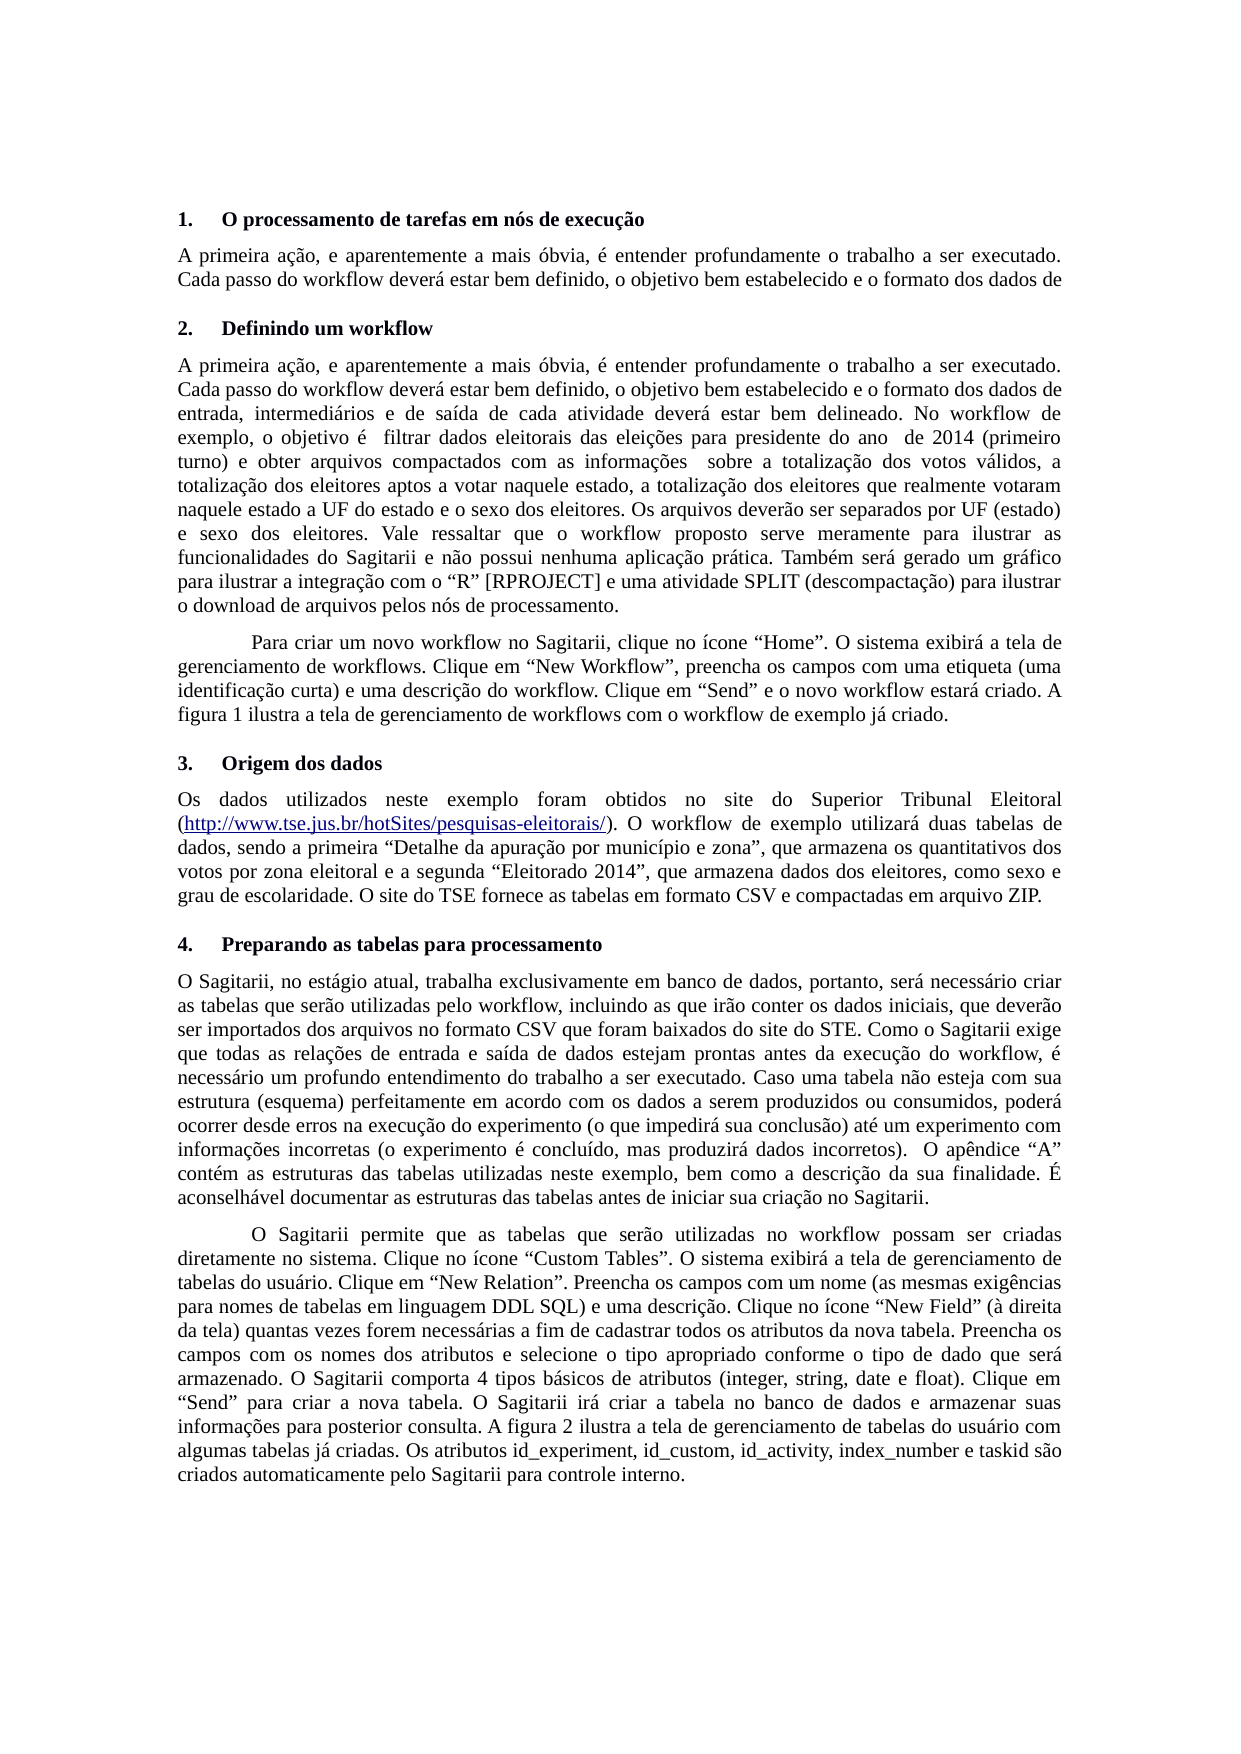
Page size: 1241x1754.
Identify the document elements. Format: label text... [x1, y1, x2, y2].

text A primeira ação, e aparentemente a mais óbvia, é entender profundamente o trabalho a ser executado. Cada passo do workflow deverá estar bem definido, o objetivo bem estabelecido e o formato dos dados de entrada, intermediários e de saída de cada atividade deverá estar bem delineado. No workflow de exemplo, o objetivo é filtrar dados eleitorais das eleições para presidente do ano de 2014 (primeiro turno) e obter arquivos compactados com as informações sobre a totalização dos votos válidos, a totalização dos eleitores aptos a votar naquele estado, a totalização dos eleitores que realmente votaram naquele estado a UF do estado e o sexo dos eleitores. Os arquivos deverão ser separados por UF (estado) e sexo dos eleitores. Vale ressaltar que o workflow proposto serve meramente para ilustrar as funcionalidades do Sagitarii e não possui nenhuma aplicação prática. Também será gerado um gráfico para ilustrar a integração com o “R” [RPROJECT] e uma atividade SPLIT (descompactação) para ilustrar o download de arquivos pelos nós de processamento. [177, 352, 1063, 617]
text O Sagitarii, no estágio atual, trabalha exclusivamente em banco de dados, portanto, será necessário criar as tabelas que serão utilizadas pelo workflow, incluindo as que irão conter os dados iniciais, que deverão ser importados dos arquivos no formato CSV que foram baixados do site do STE. Como o Sagitarii exige que todas as relações de entrada e saída de dados estejam prontas antes da execução do workflow, é necessário um profundo entendimento do trabalho a ser executado. Caso uma tabela não esteja com sua estrutura (esquema) perfeitamente em acordo com os dados a serem produzidos ou consumidos, poderá ocorrer desde erros na execução do experimento (o que impedirá sua conclusão) até um experimento com informações incorretas (o experimento é concluído, mas produzirá dados incorretos). O apêndice “A” contém as estruturas das tabelas utilizadas neste exemplo, bem como a descrição da sua finalidade. É aconselhável documentar as estruturas das tabelas antes de iniciar sua criação no Sagitarii. [177, 969, 1063, 1209]
text O Sagitarii permite que as tabelas que serão utilizadas no workflow possam ser criadas diretamente no sistema. Clique no ícone “Custom Tables”. O sistema exibirá a tela de gerenciamento de tabelas do usuário. Clique em “New Relation”. Preencha os campos com um nome (as mesmas exigências para nomes de tabelas em linguagem DDL SQL) e uma descrição. Clique no ícone “New Field” (à direita da tela) quantas vezes forem necessárias a fim de cadastrar todos os atributos da nova tabela. Preencha os campos com os nomes dos atributos e selecione o tipo apropriado conforme o tipo de dado que será armazenado. O Sagitarii comporta 4 tipos básicos de atributos (integer, string, date e float). Clique em “Send” para criar a nova tabela. O Sagitarii irá criar a tabela no banco de dados e armazenar suas informações para posterior consulta. A figura 2 ilustra a tela de gerenciamento de tabelas do usuário com algumas tabelas já criadas. Os atributos id_experiment, id_custom, id_activity, index_number e taskid são criados automaticamente pelo Sagitarii para controle interno. [177, 1222, 1063, 1486]
text Os dados utilizados neste exemplo foram obtidos no site do Superior Tribunal Eleitoral (http://www.tse.jus.br/hotSites/pesquisas-eleitorais/). O workflow de exemplo utilizará duas tabelas de dados, sendo a primeira “Detalhe da apuração por município e zona”, que armazena os quantitativos dos votos por zona eleitoral e a segunda “Eleitorado 2014”, que armazena dados dos eleitores, como sexo e grau de escolaridade. O site do TSE fornece as tabelas em formato CSV e compactadas em arquivo ZIP. [177, 787, 1063, 907]
text A primeira ação, e aparentemente a mais óbvia, é entender profundamente o trabalho a ser executado. Cada passo do workflow deverá estar bem definido, o objetivo bem estabelecido e o formato dos dados de [177, 243, 1063, 291]
title Preparando as tabelas para processamento [177, 932, 1063, 956]
title O processamento de tarefas em nós de execução [177, 207, 1063, 231]
title Definindo um workflow [177, 316, 1063, 340]
text Para criar um novo workflow no Sagitarii, clique no ícone “Home”. O sistema exibirá a tela de gerenciamento de workflows. Clique em “New Workflow”, preencha os campos com uma etiqueta (uma identificação curta) e uma descrição do workflow. Clique em “Send” e o novo workflow estará criado. A figura 1 ilustra a tela de gerenciamento de workflows com o workflow de exemplo já criado. [177, 629, 1063, 726]
title Origem dos dados [177, 751, 1063, 775]
